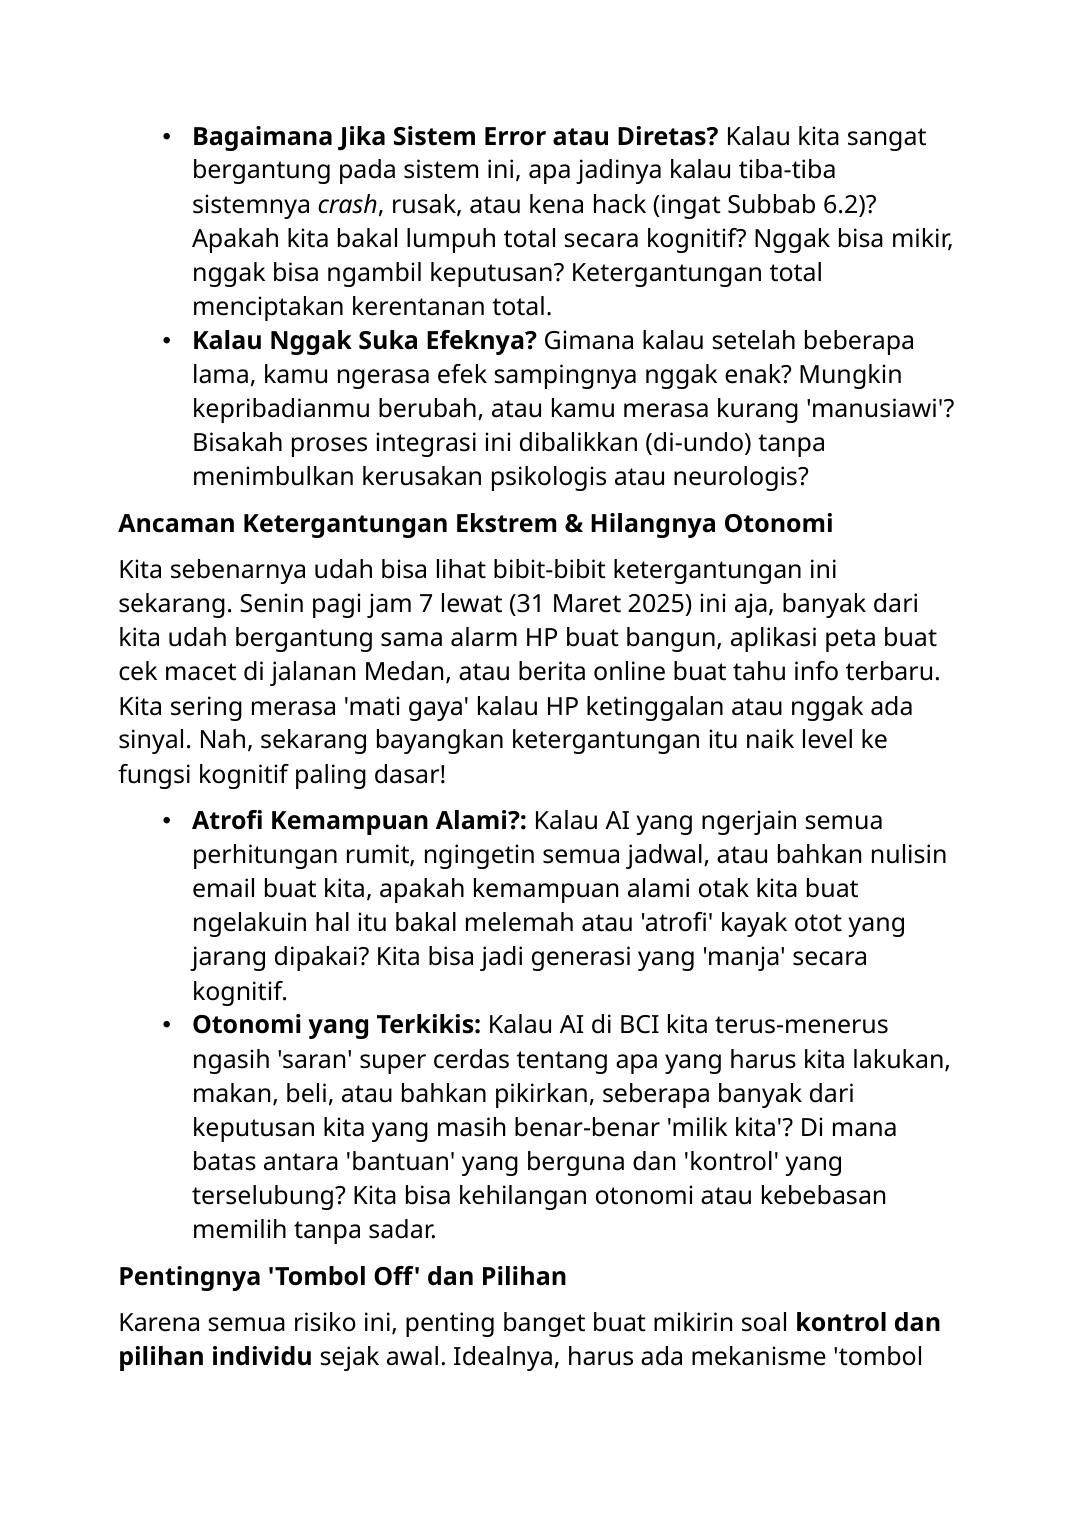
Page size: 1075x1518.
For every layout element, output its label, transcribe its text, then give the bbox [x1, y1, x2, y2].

text Pentingnya 'Tombol Off' dan Pilihan [118, 1258, 957, 1292]
list Otonomi yang Terkikis: Kalau AI di BCI kita terus-menerus ngasih 'saran' super cerdas tentang apa yang harus kita lakukan, makan, beli, atau bahkan pikirkan, seberapa banyak dari keputusan kita yang masih benar-benar 'milik kita'? Di mana batas antara 'bantuan' yang berguna dan 'kontrol' yang terselubung? Kita bisa kehilangan otonomi atau kebebasan memilih tanpa sadar. [162, 1007, 957, 1246]
list Atrofi Kemampuan Alami?: Kalau AI yang ngerjain semua perhitungan rumit, ngingetin semua jadwal, atau bahkan nulisin email buat kita, apakah kemampuan alami otak kita buat ngelakuin hal itu bakal melemah atau 'atrofi' kayak otot yang jarang dipakai? Kita bisa jadi generasi yang 'manja' secara kognitif. [162, 803, 957, 1007]
list Kalau Nggak Suka Efeknya? Gimana kalau setelah beberapa lama, kamu ngerasa efek sampingnya nggak enak? Mungkin kepribadianmu berubah, atau kamu merasa kurang 'manusiawi'? Bisakah proses integrasi ini dibalikkan (di-undo) tanpa menimbulkan kerusakan psikologis atau neurologis? [162, 322, 957, 493]
text Ancaman Ketergantungan Ekstrem & Hilangnya Otonomi [118, 505, 957, 539]
text Karena semua risiko ini, penting banget buat mikirin soal kontrol dan pilihan individu sejak awal. Idealnya, harus ada mekanisme 'tombol [118, 1305, 957, 1373]
list Bagaimana Jika Sistem Error atau Diretas? Kalau kita sangat bergantung pada sistem ini, apa jadinya kalau tiba-tiba sistemnya crash, rusak, atau kena hack (ingat Subbab 6.2)? Apakah kita bakal lumpuh total secara kognitif? Nggak bisa mikir, nggak bisa ngambil keputusan? Ketergantungan total menciptakan kerentanan total. [162, 118, 957, 322]
text Kita sebenarnya udah bisa lihat bibit-bibit ketergantungan ini sekarang. Senin pagi jam 7 lewat (31 Maret 2025) ini aja, banyak dari kita udah bergantung sama alarm HP buat bangun, aplikasi peta buat cek macet di jalanan Medan, atau berita online buat tahu info terbaru. Kita sering merasa 'mati gaya' kalau HP ketinggalan atau nggak ada sinyal. Nah, sekarang bayangkan ketergantungan itu naik level ke fungsi kognitif paling dasar! [118, 552, 957, 790]
